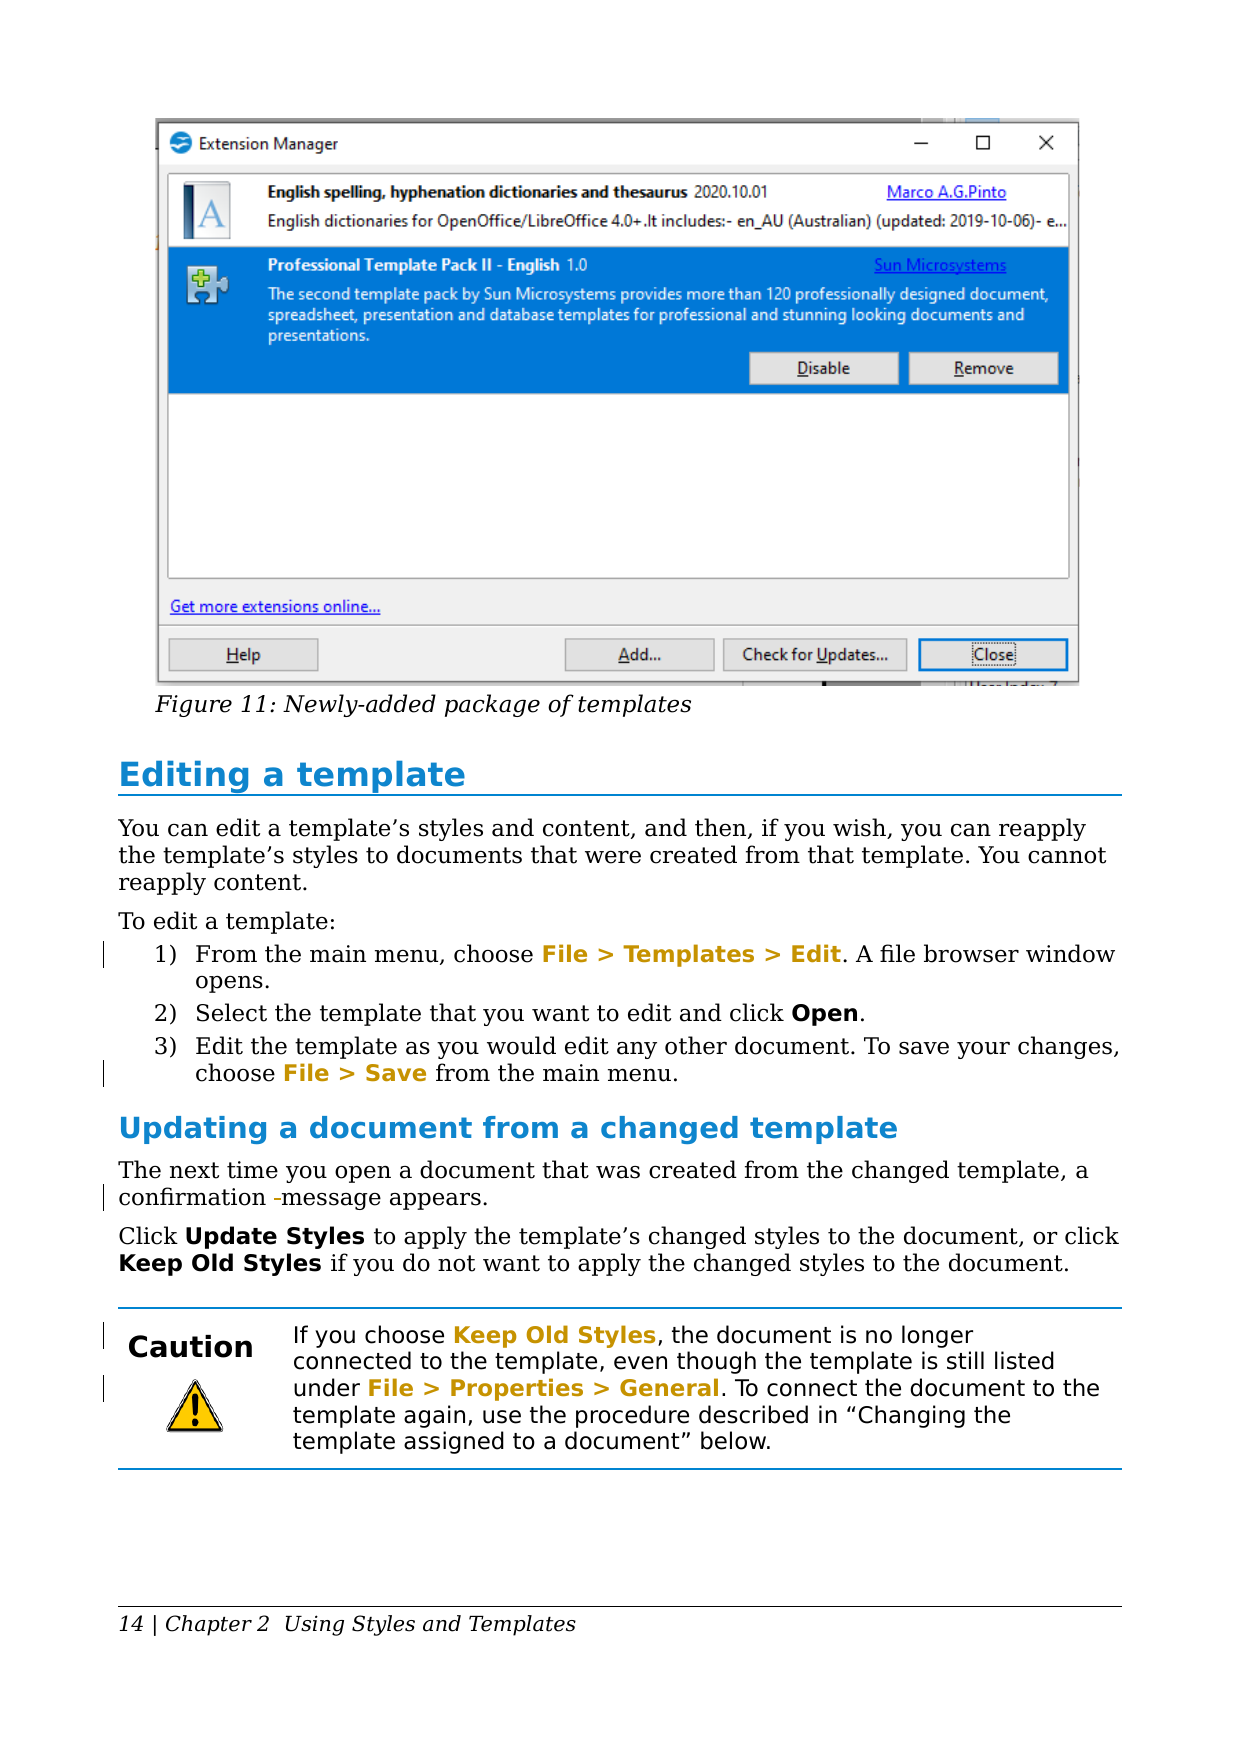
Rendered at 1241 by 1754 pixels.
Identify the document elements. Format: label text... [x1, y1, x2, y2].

list Select the template that you want to edit and click Open. [177, 1001, 1122, 1027]
table_header If you choose Keep Old Styles, the document is no longer connected to the template, even though the template is still listed under File > Properties > General. To connect the document to the template again, use the procedure described in “Changing the template assigned to a document” below. [271, 1309, 1122, 1468]
subtitle Editing a template [118, 756, 1122, 794]
text The next time you open a document that was created from the changed template, a confirmation message appears. [118, 1157, 1122, 1211]
text Click Update Styles to apply the template’s changed styles to the document, or click Keep Old Styles if you do not want to apply the changed styles to the document. [118, 1223, 1122, 1277]
text You can edit a template’s styles and content, and then, if you wish, you can reapply the template’s styles to documents that were created from that template. You cannot reapply content. [118, 815, 1122, 895]
list From the main menu, choose File > Templates > Edit. A file browser window opens. [177, 941, 1122, 994]
list Edit the template as you would edit any other document. To save your changes, choose File > Save from the main menu. [177, 1033, 1122, 1087]
picture [155, 118, 1080, 686]
subtitle Updating a document from a changed template [118, 1111, 1122, 1145]
table_header Caution [118, 1309, 271, 1468]
picture [162, 1375, 227, 1436]
text Figure 11: Newly-added package of templates [155, 691, 1085, 718]
list To edit a template: [118, 908, 1122, 934]
